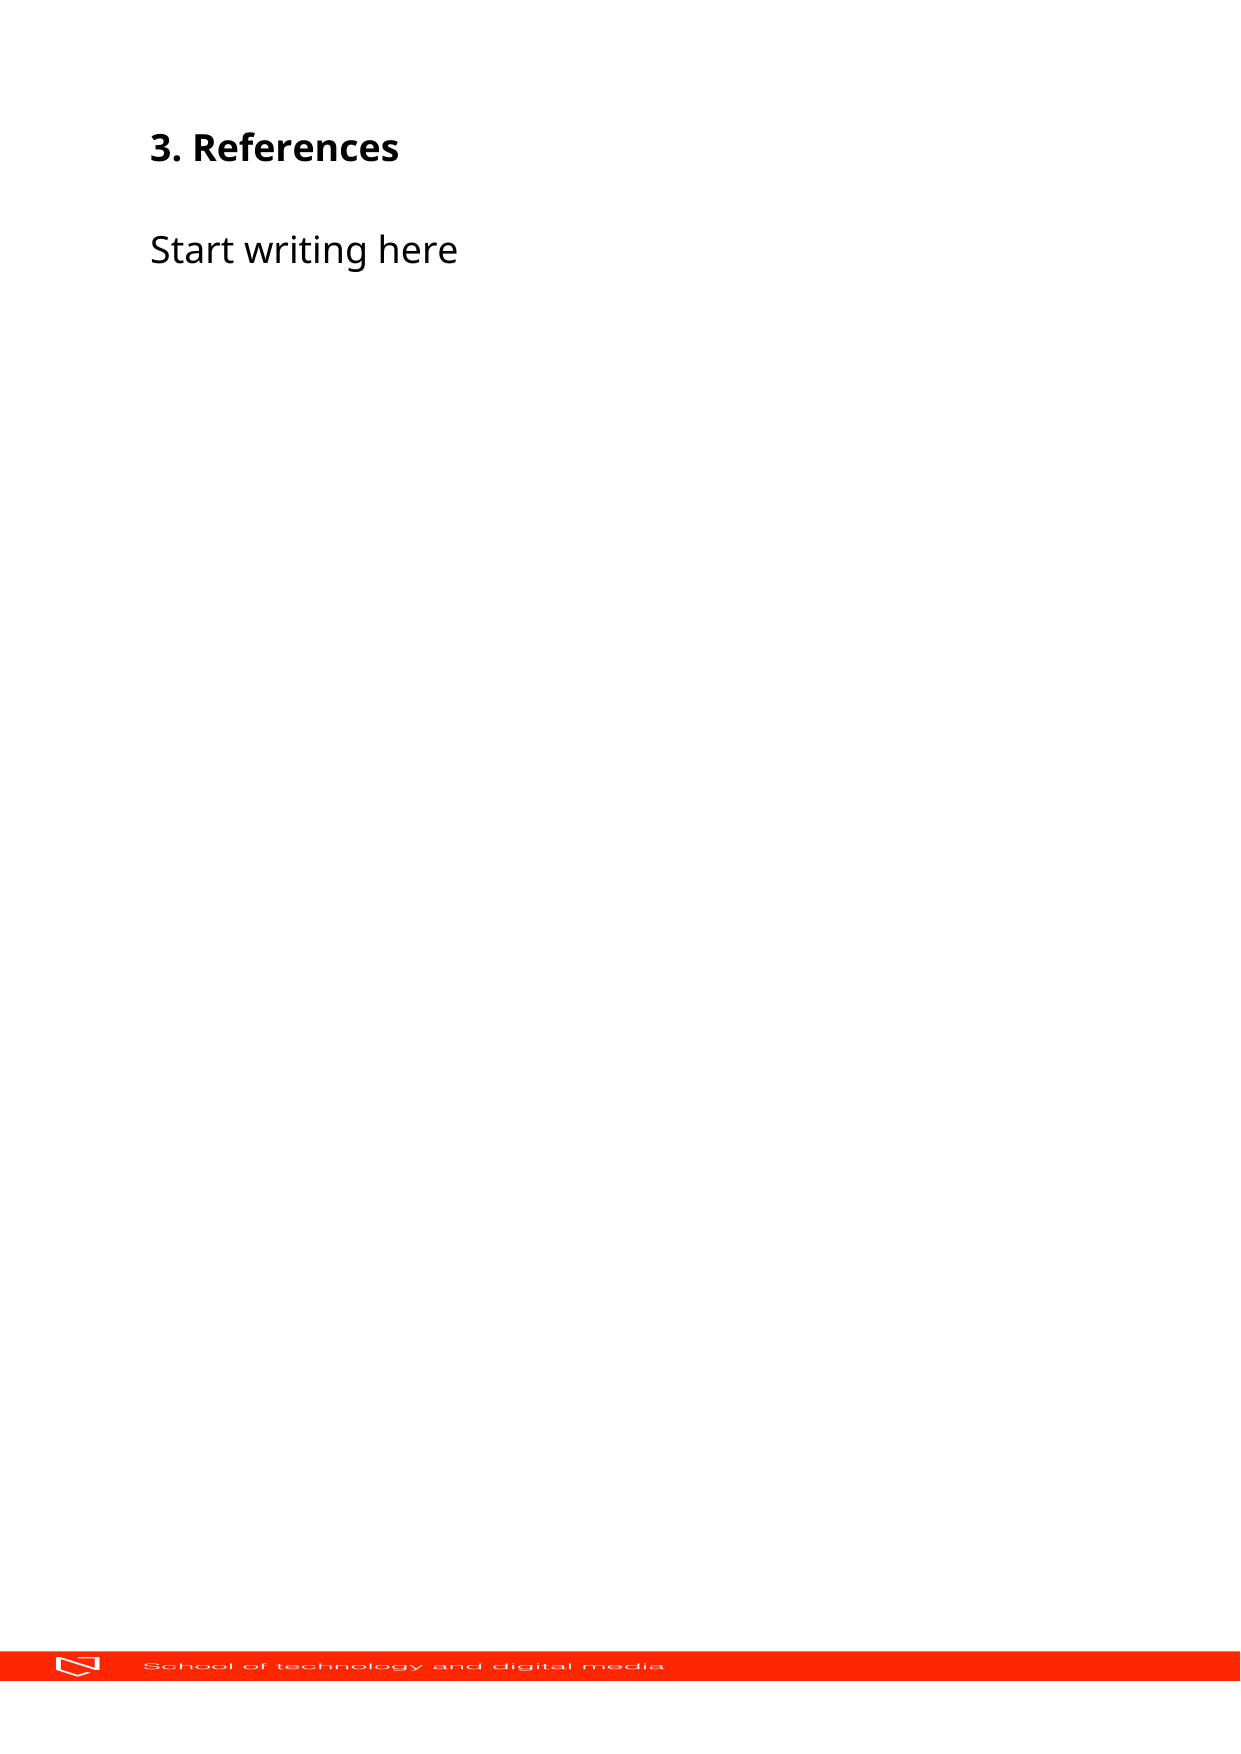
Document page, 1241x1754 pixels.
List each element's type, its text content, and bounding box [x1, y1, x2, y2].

subtitle 3. References [150, 121, 1090, 172]
text Start writing here [150, 223, 1090, 274]
picture [0, 1649, 1241, 1681]
